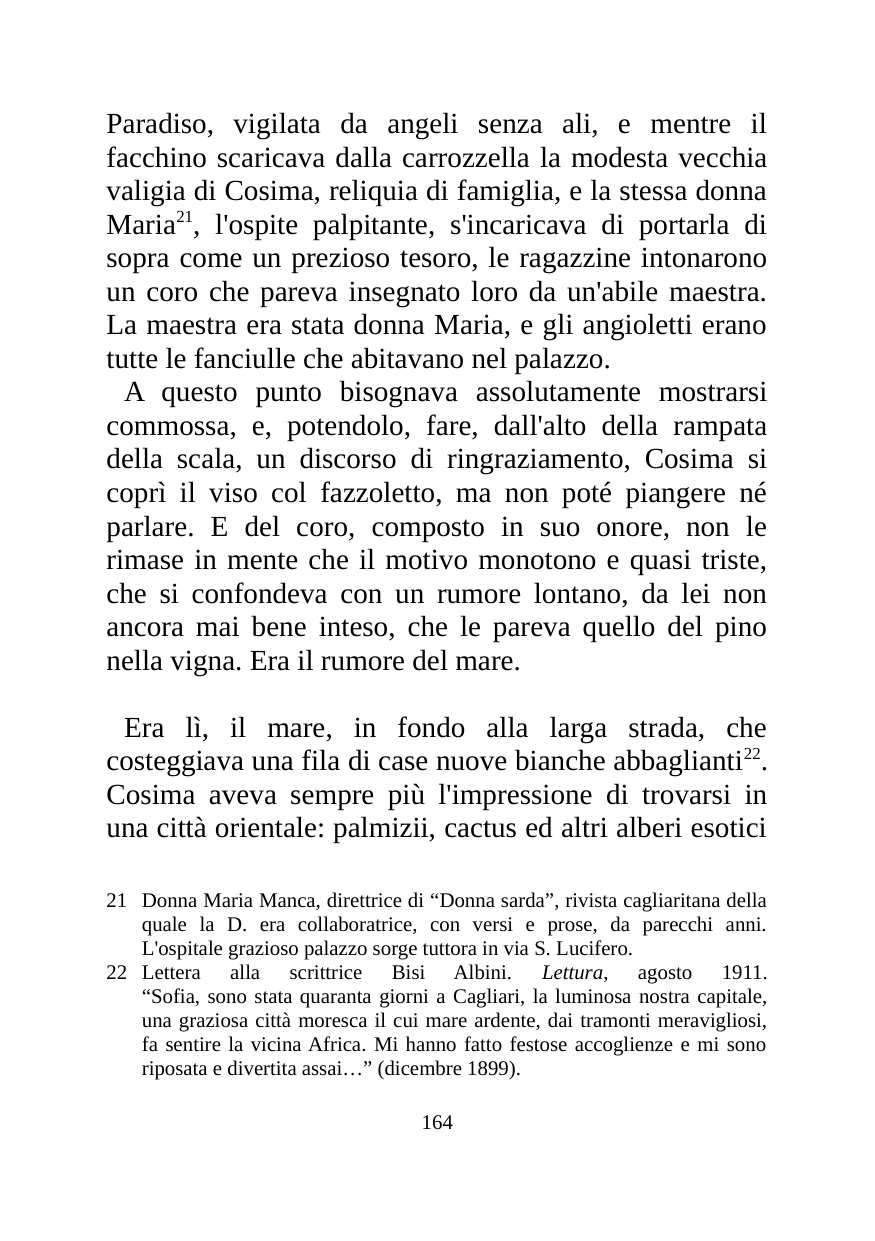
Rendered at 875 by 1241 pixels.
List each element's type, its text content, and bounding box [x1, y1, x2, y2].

text A questo punto bisognava assolutamente mostrarsi commossa, e, potendolo, fare, dall'alto della rampata della scala, un discorso di ringraziamento, Cosima si coprì il viso col fazzoletto, ma non poté piangere né parlare. E del coro, composto in suo onore, non le rimase in mente che il motivo monotono e quasi triste, che si confondeva con un rumore lontano, da lei non ancora mai bene inteso, che le pareva quello del pino nella vigna. Era il rumore del mare. [106, 374, 768, 676]
text Donna Maria Manca, direttrice di “Donna sarda”, rivista cagliaritana della quale la D. era collaboratrice, con versi e prose, da parecchi anni. L'ospitale grazioso palazzo sorge tuttora in via S. Lucifero. [106, 888, 768, 960]
text Paradiso, vigilata da angeli senza ali, e mentre il facchino scaricava dalla carrozzella la modesta vecchia valigia di Cosima, reliquia di famiglia, e la stessa donna Maria, l'ospite palpitante, s'incaricava di portarla di sopra come un prezioso tesoro, le ragazzine intonarono un coro che pareva insegnato loro da un'abile maestra. La maestra era stata donna Maria, e gli angioletti erano tutte le fanciulle che abitavano nel palazzo. [106, 106, 768, 374]
text Lettera alla scrittrice Bisi Albini. Lettura, agosto 1911. “Sofia, sono stata quaranta giorni a Cagliari, la luminosa nostra capitale, una graziosa città moresca il cui mare ardente, dai tramonti meravigliosi, fa sentire la vicina Africa. Mi hanno fatto festose accoglienze e mi sono riposata e divertita assai…” (dicembre 1899). [106, 960, 768, 1080]
text Era lì, il mare, in fondo alla larga strada, che costeggiava una fila di case nuove bianche abbaglianti. Cosima aveva sempre più l'impressione di trovarsi in una città orientale: palmizii, cactus ed altri alberi esotici [106, 710, 768, 844]
